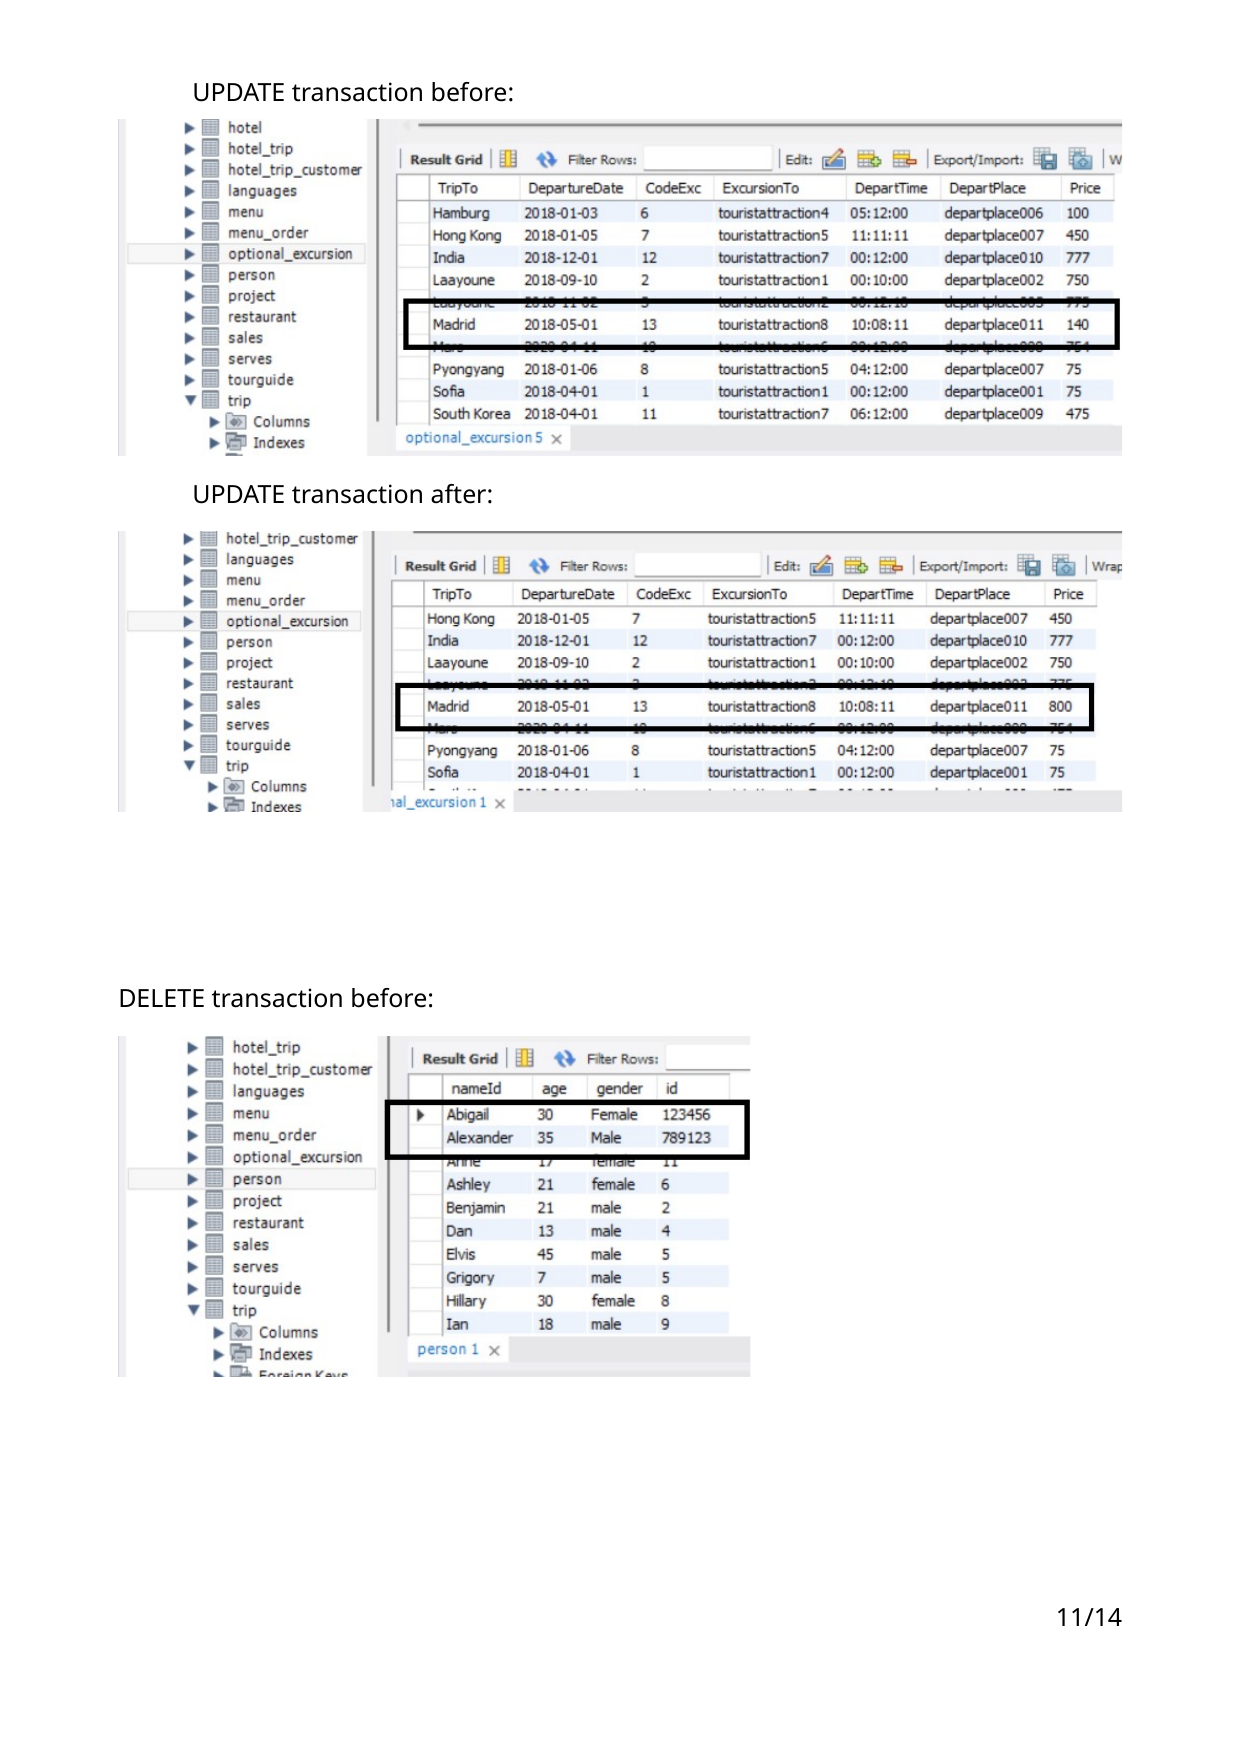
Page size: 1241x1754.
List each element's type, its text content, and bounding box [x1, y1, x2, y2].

text DELETE transaction before: [118, 981, 1122, 1015]
text UPDATE transaction before: [118, 75, 1122, 109]
text UPDATE transaction after: [118, 477, 1122, 511]
